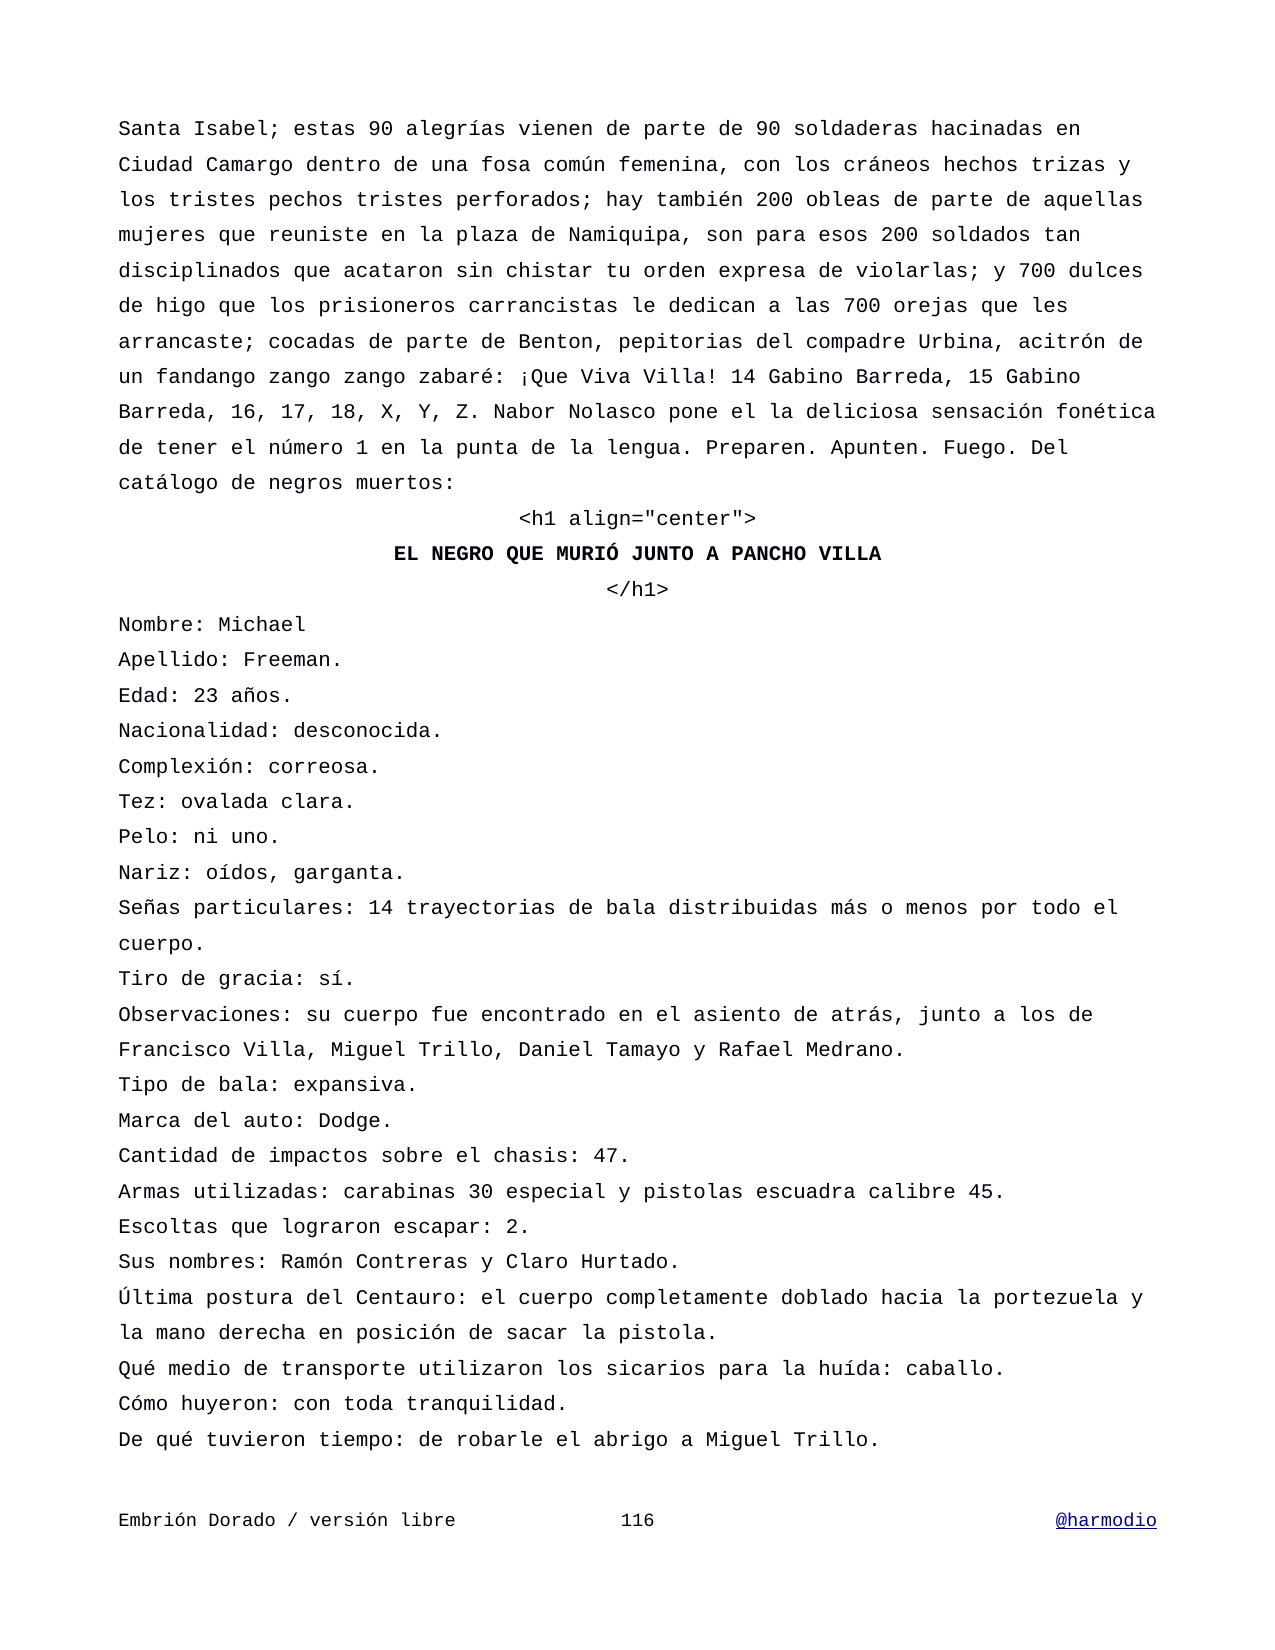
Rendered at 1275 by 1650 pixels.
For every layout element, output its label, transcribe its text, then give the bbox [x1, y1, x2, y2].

text Cómo huyeron: con toda tranquilidad. [118, 1393, 1157, 1417]
text Nombre: Michael [118, 614, 1157, 638]
text EL NEGRO QUE MURIÓ JUNTO A PANCHO VILLA [118, 543, 1157, 567]
text Cantidad de impactos sobre el chasis: 47. [118, 1145, 1157, 1169]
text Santa Isabel; estas 90 alegrías vienen de parte de 90 soldaderas hacinadas en Ciudad Camargo dentro de una fosa común femenina, con los cráneos hechos trizas y los tristes pechos tristes perforados; hay también 200 obleas de parte de aquellas mujeres que reuniste en la plaza de Namiquipa, son para esos 200 soldados tan disciplinados que acataron sin chistar tu orden expresa de violarlas; y 700 dulces de higo que los prisioneros carrancistas le dedican a las 700 orejas que les arrancaste; cocadas de parte de Benton, pepitorias del compadre Urbina, acitrón de un fandango zango zango zabaré: ¡Que Viva Villa! 14 Gabino Barreda, 15 Gabino Barreda, 16, 17, 18, X, Y, Z. Nabor Nolasco pone el la deliciosa sensación fonética de tener el número 1 en la punta de la lengua. Preparen. Apunten. Fuego. Del catálogo de negros muertos: [118, 118, 1157, 496]
text Señas particulares: 14 trayectorias de bala distribuidas más o menos por todo el cuerpo. [118, 897, 1157, 956]
text De qué tuvieron tiempo: de robarle el abrigo a Miguel Trillo. [118, 1428, 1157, 1452]
text Tez: ovalada clara. [118, 791, 1157, 815]
text Complexión: correosa. [118, 756, 1157, 779]
text Edad: 23 años. [118, 685, 1157, 708]
text Última postura del Centauro: el cuerpo completamente doblado hacia la portezuela y la mano derecha en posición de sacar la pistola. [118, 1287, 1157, 1346]
text Escoltas que lograron escapar: 2. [118, 1216, 1157, 1240]
text Tiro de gracia: sí. [118, 968, 1157, 992]
text Sus nombres: Ramón Contreras y Claro Hurtado. [118, 1251, 1157, 1275]
text Nacionalidad: desconocida. [118, 720, 1157, 744]
text Pelo: ni uno. [118, 826, 1157, 850]
text Marca del auto: Dodge. [118, 1110, 1157, 1133]
text Armas utilizadas: carabinas 30 especial y pistolas escuadra calibre 45. [118, 1181, 1157, 1204]
text </h1> [118, 578, 1157, 602]
text Tipo de bala: expansiva. [118, 1074, 1157, 1098]
text Qué medio de transporte utilizaron los sicarios para la huída: caballo. [118, 1358, 1157, 1381]
text Nariz: oídos, garganta. [118, 862, 1157, 886]
text Apellido: Freeman. [118, 649, 1157, 673]
text <h1 align="center"> [118, 508, 1157, 531]
text Observaciones: su cuerpo fue encontrado en el asiento de atrás, junto a los de Francisco Villa, Miguel Trillo, Daniel Tamayo y Rafael Medrano. [118, 1003, 1157, 1063]
